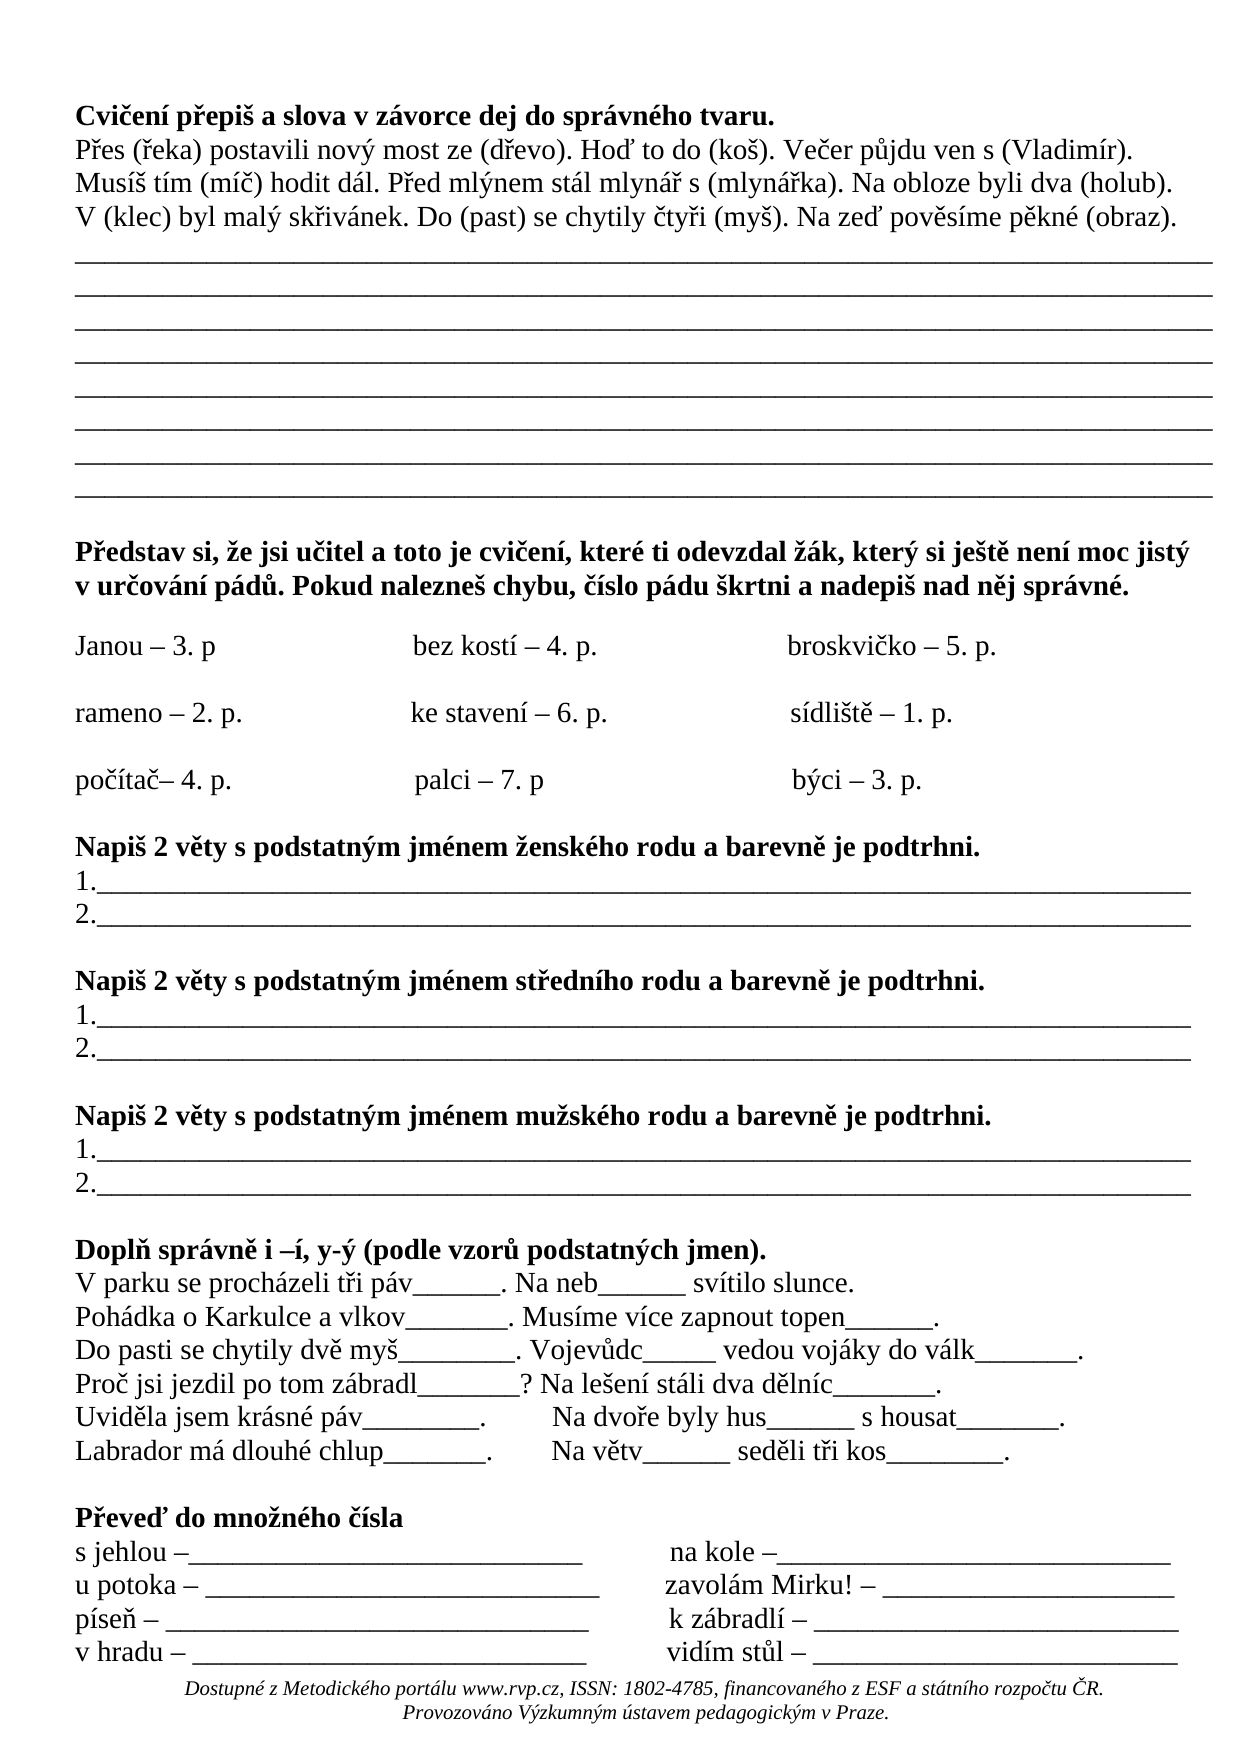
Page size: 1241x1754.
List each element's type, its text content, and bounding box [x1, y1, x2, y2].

text počítač– 4. p. palci – 7. p býci – 3. p. [75, 762, 1219, 796]
text rameno – 2. p. ke stavení – 6. p. sídliště – 1. p. [75, 695, 1219, 729]
text s jehlou –___________________________ na kole –___________________________ [75, 1534, 1219, 1567]
text Představ si, že jsi učitel a toto je cvičení, které ti odevzdal žák, který si ještě není moc jistý v určování pádů. Pokud nalezneš chybu, číslo pádu škrtni a nadepiš nad něj správné. [75, 534, 1219, 602]
text Do pasti se chytily dvě myš________. Vojevůdc_____ vedou vojáky do válk_______. [75, 1332, 1219, 1366]
text Pohádka o Karkulce a vlkov_______. Musíme více zapnout topen______. [75, 1299, 1219, 1332]
text Janou – 3. p bez kostí – 4. p. broskvičko – 5. p. [75, 628, 1219, 662]
text V parku se procházeli tři páv______. Na neb______ svítilo slunce. [75, 1265, 1219, 1299]
text Přes (řeka) postavili nový most ze (dřevo). Hoď to do (koš). Večer půjdu ven s (Vladimír). [75, 132, 1219, 166]
text Musíš tím (míč) hodit dál. Před mlýnem stál mlynář s (mlynářka). Na obloze byli dva (holub). [75, 166, 1219, 199]
text 2.___________________________________________________________________________ [75, 1031, 1219, 1064]
text ________________________________________________________________________________________________________________________________________________________________________________________________________________________________________________________________________________________________________________________________________________________________________________________________________________________________________________________________________________________________________________________________________________________________________________________________________________________________________________ [75, 233, 1219, 501]
text Cvičení přepiš a slova v závorce dej do správného tvaru. [75, 65, 1219, 132]
text Napiš 2 věty s podstatným jménem středního rodu a barevně je podtrhni. [75, 963, 1219, 997]
text 2.___________________________________________________________________________ [75, 1165, 1219, 1198]
text 1.___________________________________________________________________________ [75, 863, 1219, 896]
text Napiš 2 věty s podstatným jménem ženského rodu a barevně je podtrhni. [75, 829, 1219, 863]
text Labrador má dlouhé chlup_______. Na větv______ seděli tři kos________. [75, 1433, 1219, 1467]
text píseň – _____________________________ k zábradlí – _________________________ [75, 1601, 1219, 1634]
text Proč jsi jezdil po tom zábradl_______? Na lešení stáli dva dělníc_______. [75, 1366, 1219, 1399]
text 1.___________________________________________________________________________ [75, 1131, 1219, 1165]
text V (klec) byl malý skřivánek. Do (past) se chytily čtyři (myš). Na zeď pověsíme pěkné (obraz). [75, 199, 1219, 233]
text Doplň správně i –í, y-ý (podle vzorů podstatných jmen). [75, 1232, 1219, 1265]
text Napiš 2 věty s podstatným jménem mužského rodu a barevně je podtrhni. [75, 1098, 1219, 1131]
text Převeď do množného čísla [75, 1500, 1219, 1534]
text v hradu – ___________________________ vidím stůl – _________________________ [75, 1634, 1219, 1668]
text 2.___________________________________________________________________________ [75, 896, 1219, 930]
text Uviděla jsem krásné páv________. Na dvoře byly hus______ s housat_______. [75, 1399, 1219, 1433]
text u potoka – ___________________________ zavolám Mirku! – ____________________ [75, 1567, 1219, 1601]
text 1.___________________________________________________________________________ [75, 997, 1219, 1031]
